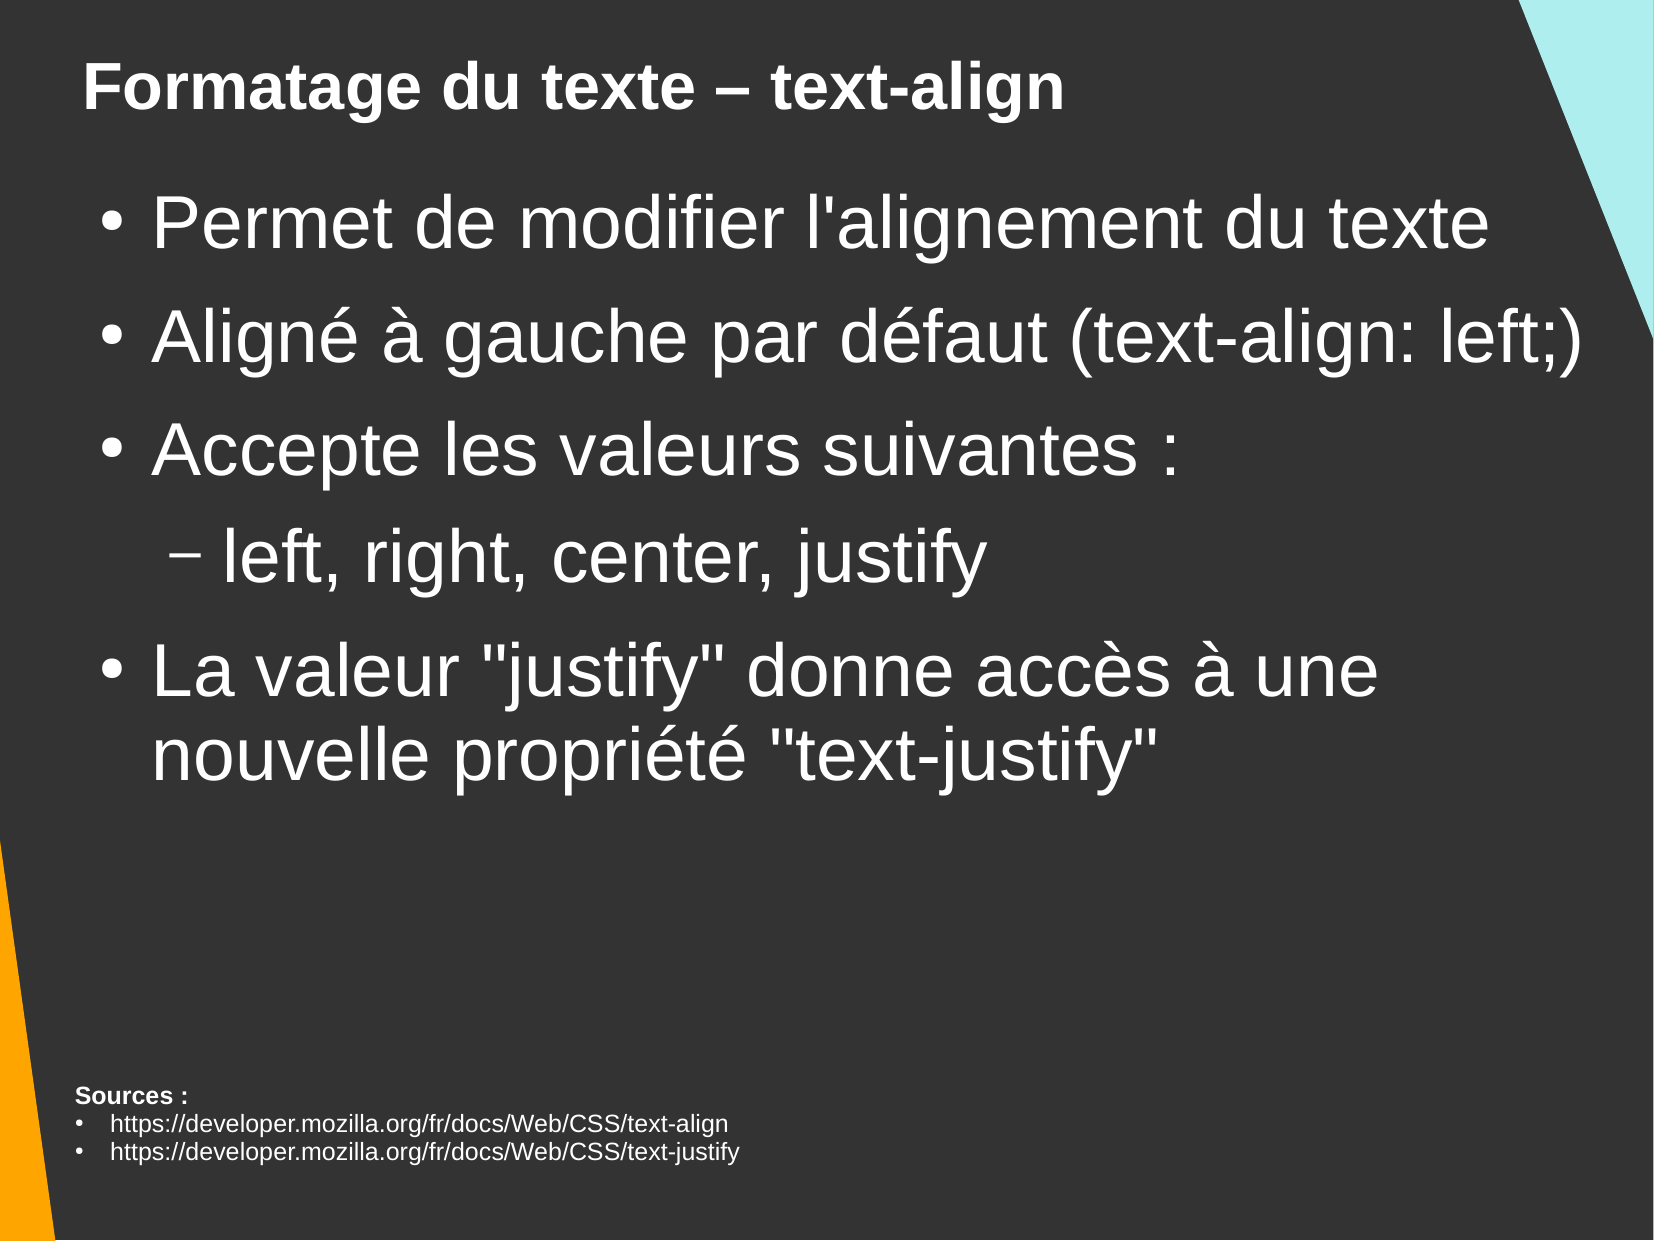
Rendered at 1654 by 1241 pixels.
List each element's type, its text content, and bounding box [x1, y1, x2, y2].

text_box [0, 840, 56, 1241]
text_box Sources : https://developer.mozilla.org/fr/docs/Web/CSS/text-align https://developer.mozilla.org/fr/docs/Web/CSS/text-justify [60, 1074, 1546, 1241]
text_box [1518, 0, 1654, 341]
title Formatage du texte – text-align [82, 49, 1571, 152]
list Permet de modifier l'alignement du texte Aligné à gauche par défaut (text-align: left;) Accepte les valeurs suivantes : left, right, center, justify La valeur "justify" donne accès à une nouvelle propriété "text-justify" [80, 180, 1605, 827]
